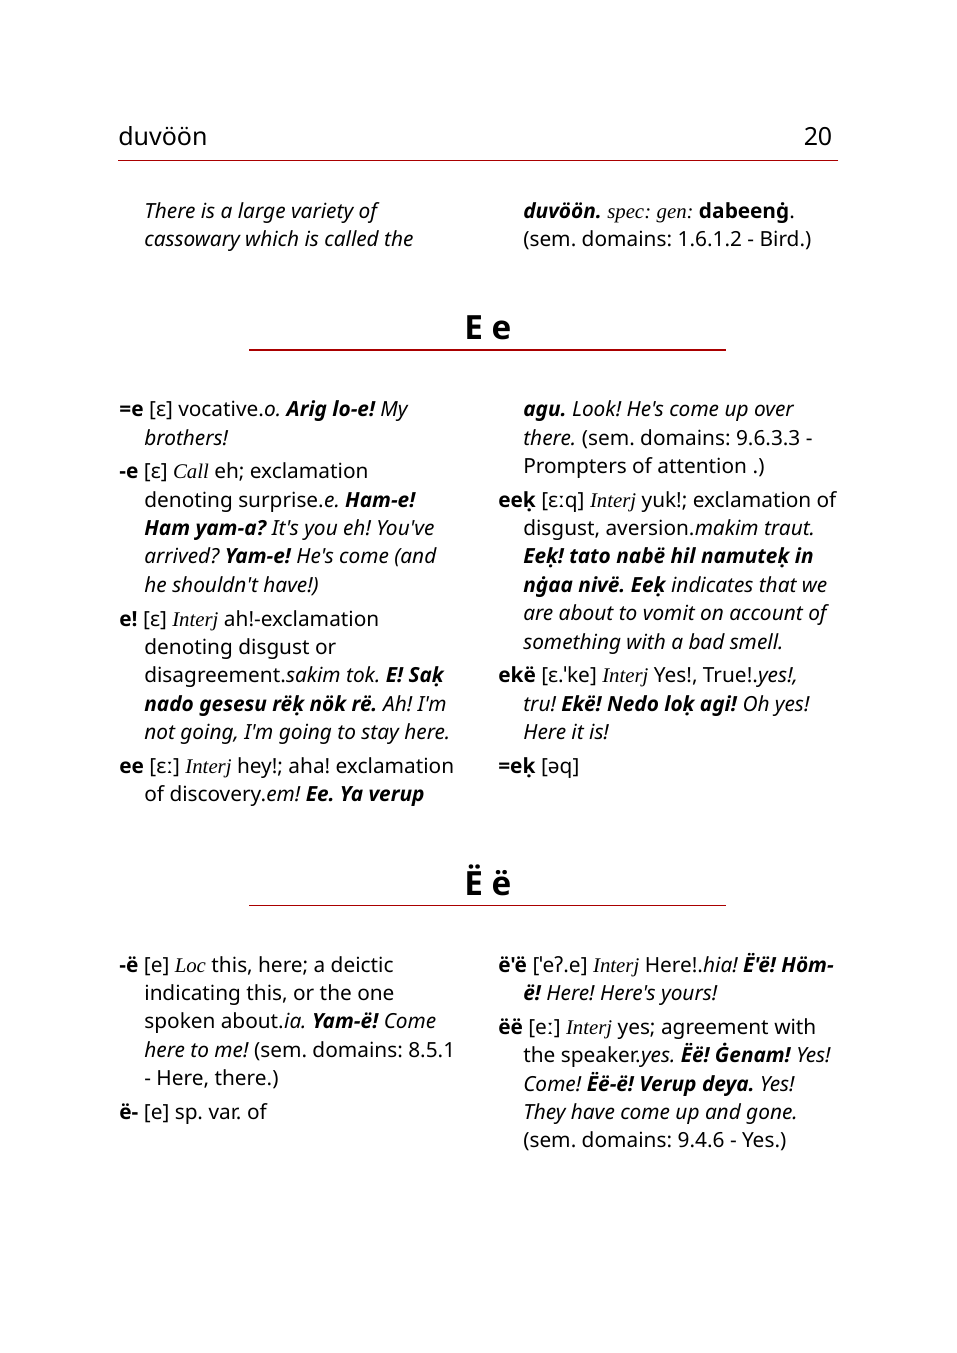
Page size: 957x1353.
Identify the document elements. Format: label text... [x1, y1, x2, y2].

text Ë ë [249, 851, 726, 905]
text ee [ɛː] Interj hey!; aha! exclamation of discovery.em! Ee. Ya verup [119, 748, 458, 812]
text =e [ɛ] vocative.o. Arig lo-e! My brothers! [119, 392, 458, 453]
text e! [ɛ] Interj ah!-exclamation denoting disgust or disagreement.sakim tok. E! Saḳ nado gesesu rëḳ nök rë. Ah! I'm not going, I'm going to stay here. [119, 601, 458, 748]
text E e [249, 295, 726, 349]
text ëë [eː] Interj yes; agreement with the speaker.yes. Ëë! Ġenam! Yes! Come! Ëë-ë! Verup deya. Yes! They have come up and gone. (sem. domains: 9.4.6 - Yes.) [498, 1009, 837, 1158]
text eeḳ [ɛːq] Interj yuk!; exclamation of disgust, aversion.makim traut. Eeḳ! tato nabë hil namuteḳ in nġaa nivë. Eeḳ indicates that we are about to vomit on account of something with a bad smell. [498, 482, 837, 657]
text =eḳ [əq] [498, 748, 837, 784]
text ekë [ɛ.ˈke] Interj Yes!, True!.yes!, tru! Ekë! Nedo loḳ agi! Oh yes! Here it is! [498, 657, 837, 748]
text ë'ë [ˈeʔ.e] Interj Here!.hia! Ë'ë! Höm-ë! Here! Here's yours! [498, 948, 837, 1009]
text -e [ɛ] Call eh; exclamation denoting surprise.e. Ham-e! Ham yam-a? It's you eh! You've arrived? Yam-e! He's come (and he shouldn't have!) [119, 453, 458, 601]
text agu. Look! He's come up over there. (sem. domains: 9.6.3.3 - Prompters of attention .) [498, 392, 837, 482]
text There is a large variety of cassowary which is called the [119, 194, 458, 257]
text ë- [e] sp. var. of [119, 1094, 458, 1130]
text duvöön. spec: gen: dabeenġ. (sem. domains: 1.6.1.2 - Bird.) [498, 194, 837, 257]
text -ë [e] Loc this, here; a deictic indicating this, or the one spoken about.ia. Yam-ë! Come here to me! (sem. domains: 8.5.1 - Here, there.) [119, 948, 458, 1094]
